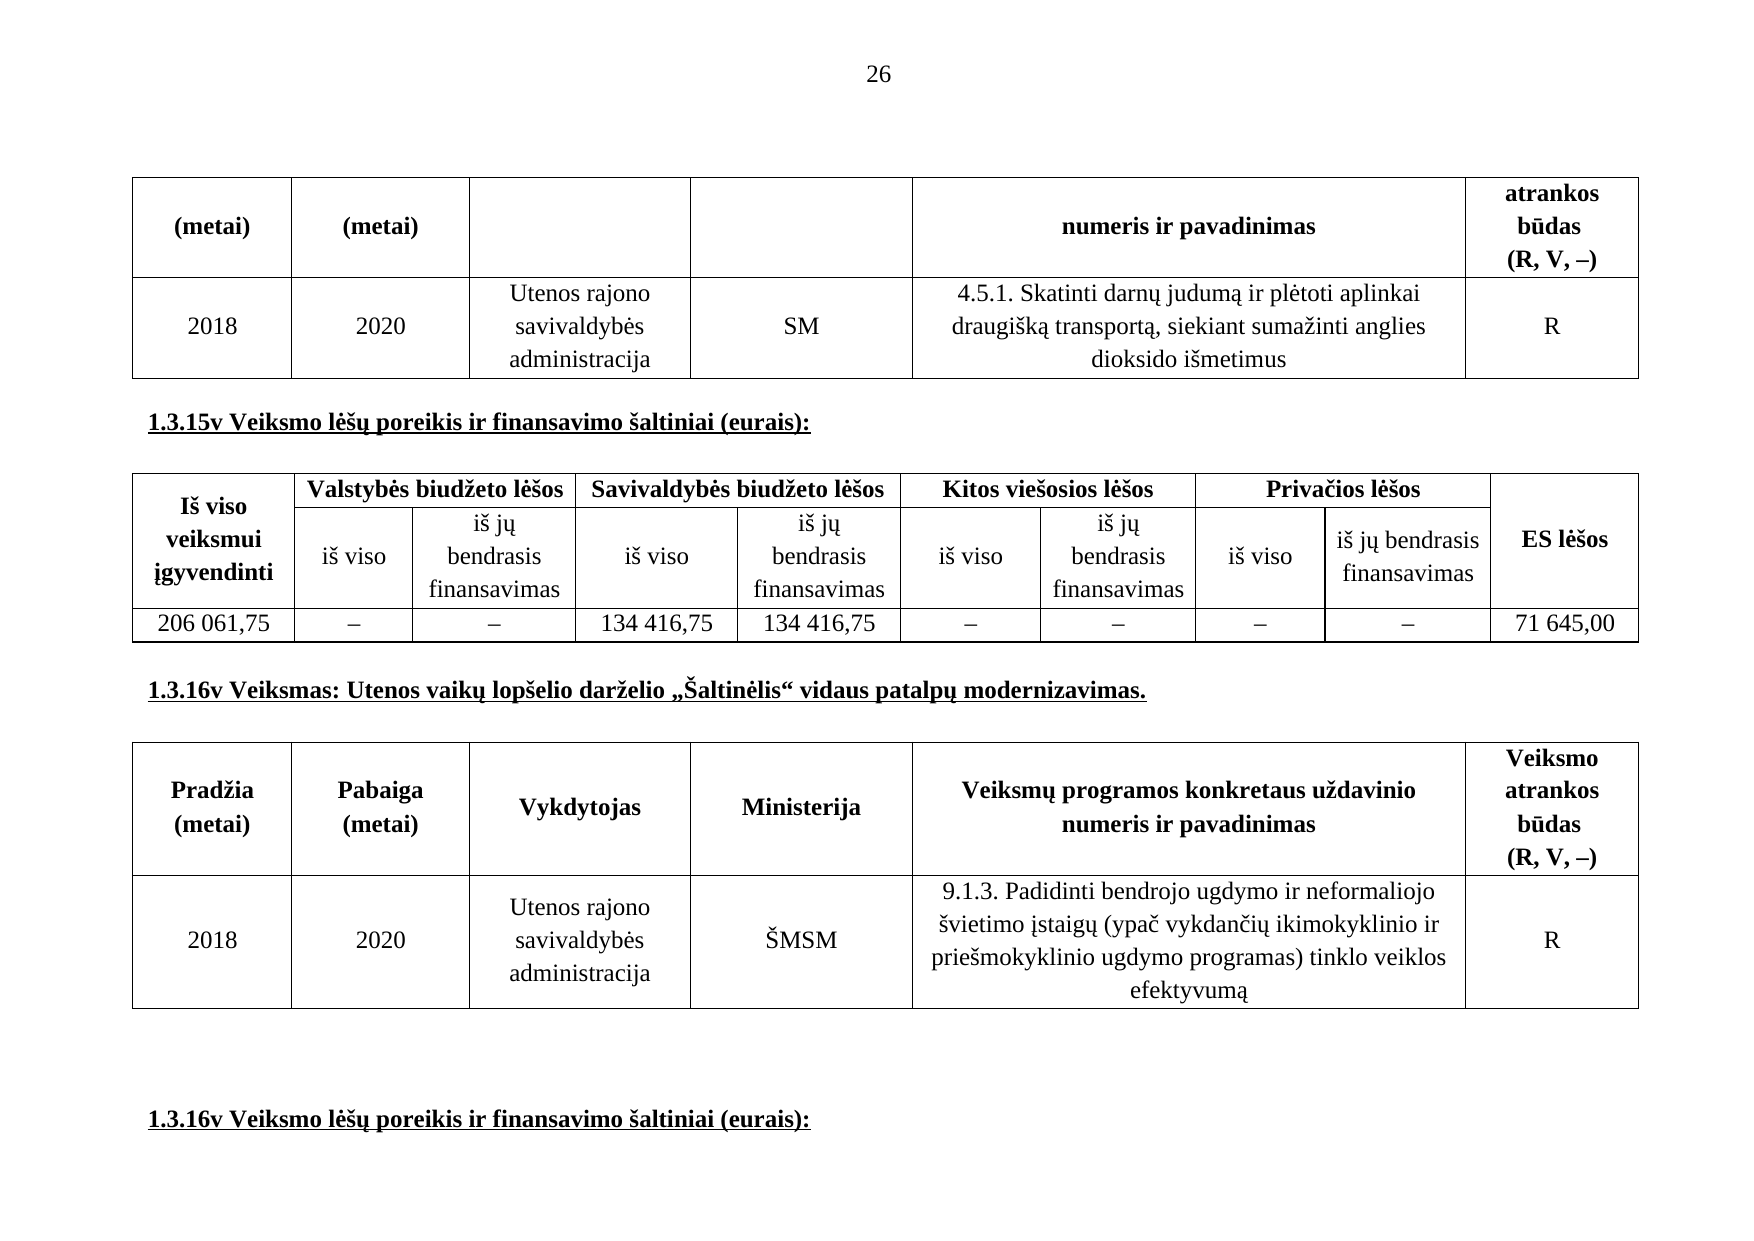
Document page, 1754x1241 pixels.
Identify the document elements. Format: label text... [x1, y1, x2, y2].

table_cell iš jų bendrasis finansavimas [738, 508, 900, 607]
table_header atrankos būdas (R, V, –) [1466, 178, 1638, 277]
table_header (metai) [133, 178, 291, 277]
table_header Valstybės biudžeto lėšos [295, 474, 575, 507]
table_header numeris ir pavadinimas [913, 178, 1465, 277]
table_cell – [413, 609, 575, 641]
table_cell iš viso [576, 508, 737, 607]
table_cell 71 645,00 [1491, 609, 1638, 641]
table_cell – [1196, 609, 1324, 641]
table_cell 134 416,75 [738, 609, 900, 641]
table_header Privačios lėšos [1196, 474, 1490, 507]
table_header Ministerija [691, 743, 912, 875]
table_header ES lėšos [1491, 474, 1638, 607]
table_cell iš viso [901, 508, 1040, 607]
text 1.3.16v Veiksmo lėšų poreikis ir finansavimo šaltiniai (eurais): [118, 1104, 1639, 1132]
table_cell – [901, 609, 1040, 641]
table_header [470, 178, 690, 277]
table_cell SM [691, 278, 912, 377]
table_cell 2020 [292, 876, 469, 1008]
table_cell R [1466, 876, 1638, 1008]
table_cell iš jų bendrasis finansavimas [413, 508, 575, 607]
table_cell iš viso [295, 508, 412, 607]
text 1.3.16v Veiksmas: Utenos vaikų lopšelio darželio „Šaltinėlis“ vidaus patalpų modernizavimas. [118, 676, 1639, 704]
table_cell 2020 [292, 278, 469, 377]
table_cell Utenos rajono savivaldybės administracija [470, 278, 690, 377]
table_cell 206 061,75 [133, 609, 294, 641]
table_header Kitos viešosios lėšos [901, 474, 1195, 507]
text 1.3.15v Veiksmo lėšų poreikis ir finansavimo šaltiniai (eurais): [118, 407, 1639, 436]
table_header Veiksmų programos konkretaus uždavinio numeris ir pavadinimas [913, 743, 1465, 875]
table_header Pradžia (metai) [133, 743, 291, 875]
table_cell 2018 [133, 876, 291, 1008]
table_header Iš viso veiksmui įgyvendinti [133, 474, 294, 607]
table_header (metai) [292, 178, 469, 277]
table_header Pabaiga (metai) [292, 743, 469, 875]
table_header Vykdytojas [470, 743, 690, 875]
table_cell iš jų bendrasis finansavimas [1041, 508, 1195, 607]
table_cell Utenos rajono savivaldybės administracija [470, 876, 690, 1008]
table_cell 4.5.1. Skatinti darnų judumą ir plėtoti aplinkai draugišką transportą, siekiant sumažinti anglies dioksido išmetimus [913, 278, 1465, 377]
table_header Veiksmo atrankos būdas (R, V, –) [1466, 743, 1638, 875]
table_cell ŠMSM [691, 876, 912, 1008]
table_header Savivaldybės biudžeto lėšos [576, 474, 900, 507]
table_header [691, 178, 912, 277]
table_cell – [1326, 609, 1490, 641]
table_cell iš viso [1196, 508, 1324, 607]
table_cell R [1466, 278, 1638, 377]
table_cell 9.1.3. Padidinti bendrojo ugdymo ir neformaliojo švietimo įstaigų (ypač vykdančių ikimokyklinio ir priešmokyklinio ugdymo programas) tinklo veiklos efektyvumą [913, 876, 1465, 1008]
table_cell iš jų bendrasis finansavimas [1326, 508, 1490, 607]
table_cell 134 416,75 [576, 609, 737, 641]
table_cell 2018 [133, 278, 291, 377]
table_cell – [1041, 609, 1195, 641]
table_cell – [295, 609, 412, 641]
